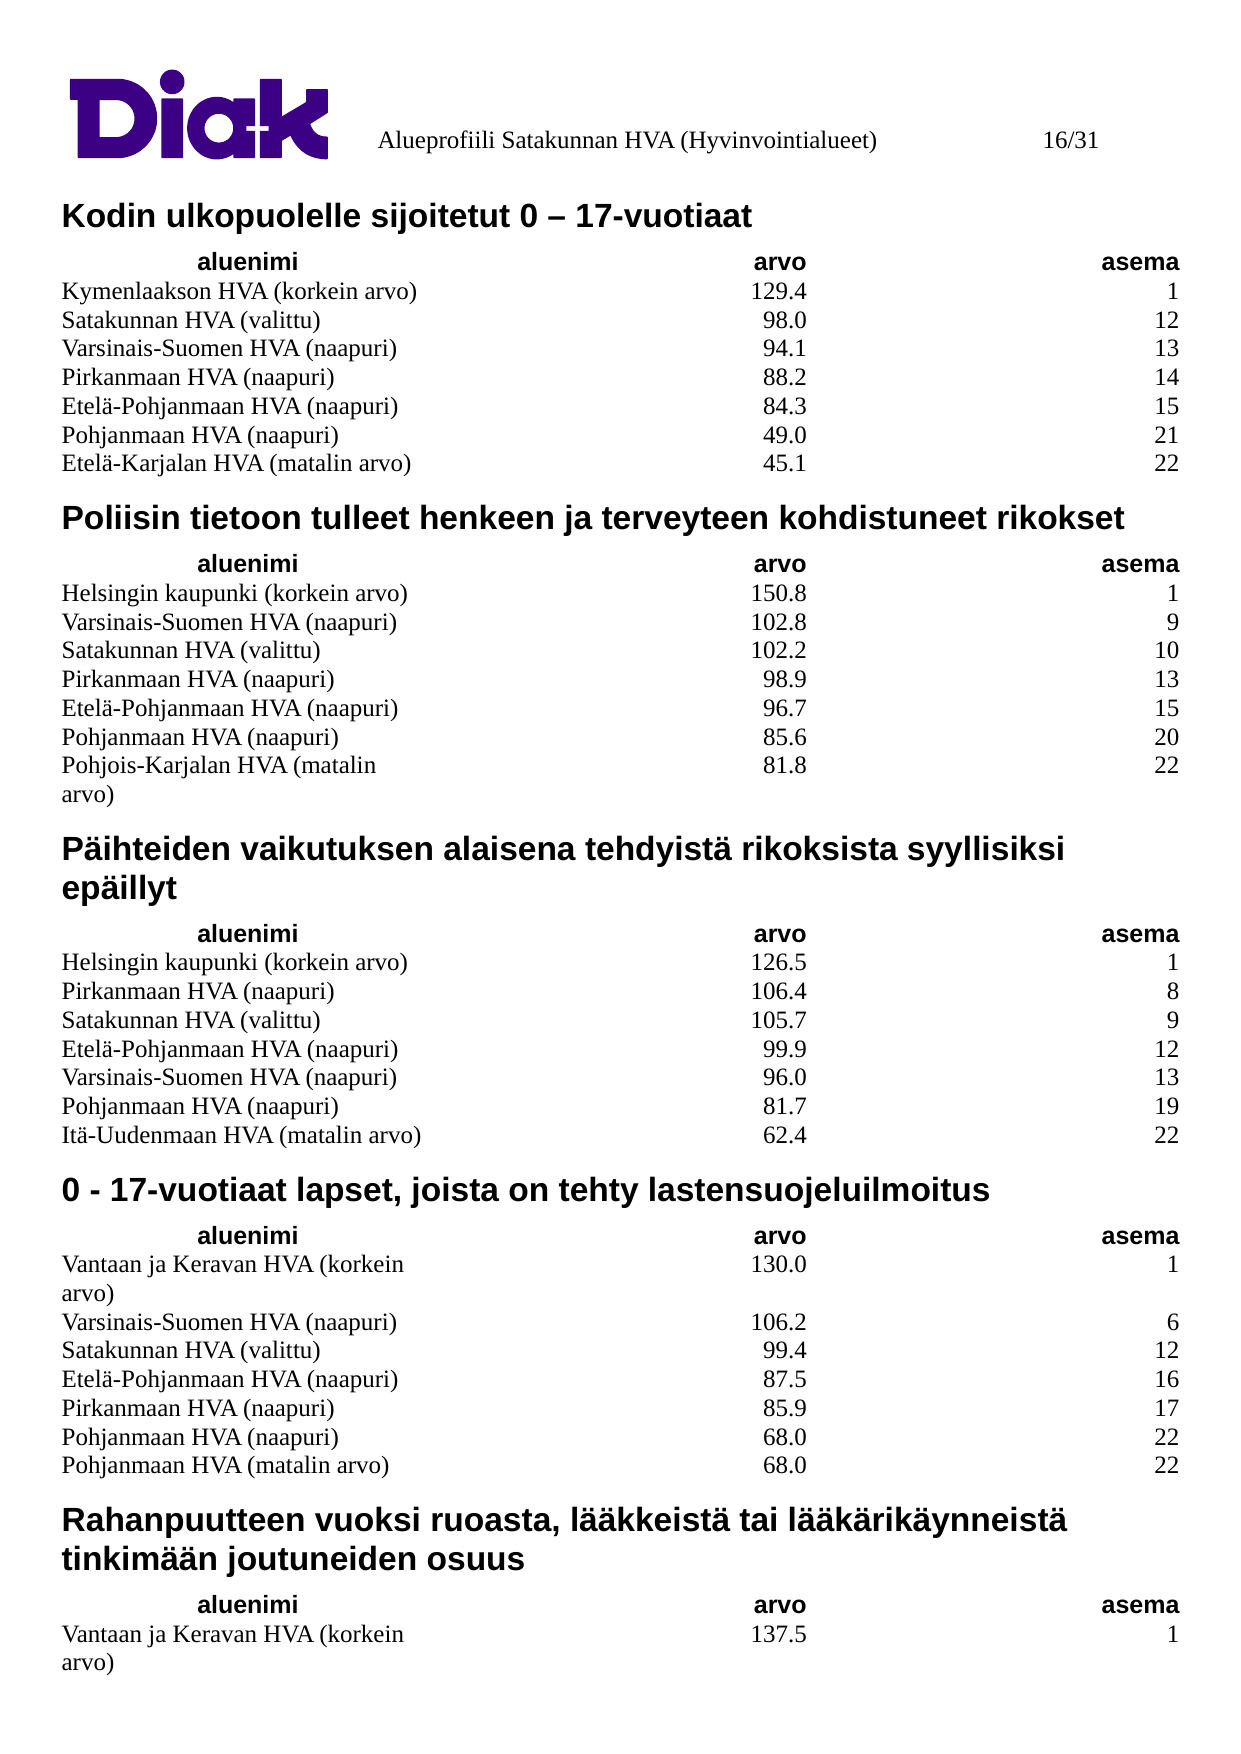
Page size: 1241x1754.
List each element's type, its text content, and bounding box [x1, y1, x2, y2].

table_cell 102.8 [434, 607, 806, 636]
subtitle Poliisin tietoon tulleet henkeen ja terveyteen kohdistuneet rikokset [61, 498, 1179, 537]
table_cell Varsinais-Suomen HVA (naapuri) [61, 607, 434, 636]
table_header asema [806, 1221, 1179, 1249]
table_header arvo [434, 247, 806, 276]
table_cell 19 [806, 1091, 1179, 1120]
table_cell 6 [806, 1307, 1179, 1336]
table_cell 12 [806, 1034, 1179, 1062]
table_cell Satakunnan HVA (valittu) [61, 305, 434, 333]
table_cell 16 [806, 1364, 1179, 1393]
table_cell 49.0 [434, 420, 806, 448]
table_cell Pohjanmaan HVA (matalin arvo) [61, 1451, 434, 1479]
table_cell 13 [806, 334, 1179, 362]
table_cell 15 [806, 391, 1179, 420]
table_cell Pirkanmaan HVA (naapuri) [61, 664, 434, 693]
table_cell Vantaan ja Keravan HVA (korkein arvo) [61, 1619, 434, 1676]
table_cell 13 [806, 664, 1179, 693]
table_cell Satakunnan HVA (valittu) [61, 1005, 434, 1034]
table_cell Satakunnan HVA (valittu) [61, 1336, 434, 1364]
table_header asema [806, 247, 1179, 276]
table_cell 1 [806, 578, 1179, 607]
table_header aluenimi [61, 247, 434, 276]
table_cell 21 [806, 420, 1179, 448]
table_cell Pohjois-Karjalan HVA (matalin arvo) [61, 751, 434, 808]
table_cell 94.1 [434, 334, 806, 362]
table_header asema [806, 1590, 1179, 1619]
table_cell 1 [806, 276, 1179, 305]
table_cell 13 [806, 1063, 1179, 1091]
table_cell 22 [806, 1422, 1179, 1451]
table_cell 105.7 [434, 1005, 806, 1034]
table_header aluenimi [61, 549, 434, 578]
table_cell 150.8 [434, 578, 806, 607]
table_cell 12 [806, 1336, 1179, 1364]
table_cell Etelä-Pohjanmaan HVA (naapuri) [61, 693, 434, 722]
table_cell Etelä-Pohjanmaan HVA (naapuri) [61, 1364, 434, 1393]
table_cell 81.7 [434, 1091, 806, 1120]
table_cell Pohjanmaan HVA (naapuri) [61, 420, 434, 448]
table_cell 68.0 [434, 1422, 806, 1451]
table_cell 9 [806, 1005, 1179, 1034]
table_cell 62.4 [434, 1120, 806, 1149]
table_cell 81.8 [434, 751, 806, 808]
table_cell 137.5 [434, 1619, 806, 1676]
table_cell 98.0 [434, 305, 806, 333]
table_cell 8 [806, 976, 1179, 1005]
table_cell 84.3 [434, 391, 806, 420]
table_cell Helsingin kaupunki (korkein arvo) [61, 948, 434, 976]
table_cell 99.9 [434, 1034, 806, 1062]
table_cell Kymenlaakson HVA (korkein arvo) [61, 276, 434, 305]
table_cell 10 [806, 636, 1179, 664]
table_cell 20 [806, 722, 1179, 751]
table_cell 9 [806, 607, 1179, 636]
table_cell Vantaan ja Keravan HVA (korkein arvo) [61, 1249, 434, 1307]
table_cell Etelä-Pohjanmaan HVA (naapuri) [61, 391, 434, 420]
table_cell 17 [806, 1393, 1179, 1422]
table_cell 22 [806, 751, 1179, 808]
table_cell 129.4 [434, 276, 806, 305]
table_cell 14 [806, 362, 1179, 391]
table_cell 1 [806, 948, 1179, 976]
table_cell Pirkanmaan HVA (naapuri) [61, 1393, 434, 1422]
table_header asema [806, 919, 1179, 947]
table_cell 45.1 [434, 449, 806, 477]
subtitle Kodin ulkopuolelle sijoitetut 0 – 17-vuotiaat [61, 196, 1179, 235]
table_cell Etelä-Pohjanmaan HVA (naapuri) [61, 1034, 434, 1062]
table_cell 130.0 [434, 1249, 806, 1307]
table_cell Satakunnan HVA (valittu) [61, 636, 434, 664]
table_cell 106.2 [434, 1307, 806, 1336]
table_cell 106.4 [434, 976, 806, 1005]
table_cell Varsinais-Suomen HVA (naapuri) [61, 1307, 434, 1336]
table_cell 102.2 [434, 636, 806, 664]
table_cell Helsingin kaupunki (korkein arvo) [61, 578, 434, 607]
table_cell 1 [806, 1619, 1179, 1676]
table_header arvo [434, 549, 806, 578]
table_cell 126.5 [434, 948, 806, 976]
table_cell 12 [806, 305, 1179, 333]
table_cell 98.9 [434, 664, 806, 693]
table_cell 85.6 [434, 722, 806, 751]
table_cell Etelä-Karjalan HVA (matalin arvo) [61, 449, 434, 477]
table_cell Pohjanmaan HVA (naapuri) [61, 1091, 434, 1120]
table_cell Pirkanmaan HVA (naapuri) [61, 976, 434, 1005]
table_cell 99.4 [434, 1336, 806, 1364]
table_header aluenimi [61, 1590, 434, 1619]
table_cell 68.0 [434, 1451, 806, 1479]
table_cell Pohjanmaan HVA (naapuri) [61, 1422, 434, 1451]
table_cell 22 [806, 1451, 1179, 1479]
table_cell Pirkanmaan HVA (naapuri) [61, 362, 434, 391]
table_cell Itä-Uudenmaan HVA (matalin arvo) [61, 1120, 434, 1149]
subtitle Päihteiden vaikutuksen alaisena tehdyistä rikoksista syyllisiksi epäillyt [61, 829, 1179, 906]
table_header aluenimi [61, 919, 434, 947]
subtitle Rahanpuutteen vuoksi ruoasta, lääkkeistä tai lääkärikäynneistä tinkimään joutuneiden osuus [61, 1500, 1179, 1577]
table_cell Varsinais-Suomen HVA (naapuri) [61, 334, 434, 362]
table_cell Pohjanmaan HVA (naapuri) [61, 722, 434, 751]
table_cell 22 [806, 1120, 1179, 1149]
table_cell 1 [806, 1249, 1179, 1307]
table_cell 96.7 [434, 693, 806, 722]
table_header asema [806, 549, 1179, 578]
table_header aluenimi [61, 1221, 434, 1249]
table_cell 15 [806, 693, 1179, 722]
table_header arvo [434, 1221, 806, 1249]
table_cell 88.2 [434, 362, 806, 391]
table_cell 85.9 [434, 1393, 806, 1422]
table_header arvo [434, 919, 806, 947]
table_cell 22 [806, 449, 1179, 477]
table_cell Varsinais-Suomen HVA (naapuri) [61, 1063, 434, 1091]
table_cell 87.5 [434, 1364, 806, 1393]
table_cell 96.0 [434, 1063, 806, 1091]
subtitle 0 - 17-vuotiaat lapset, joista on tehty lastensuojeluilmoitus [61, 1169, 1179, 1208]
table_header arvo [434, 1590, 806, 1619]
